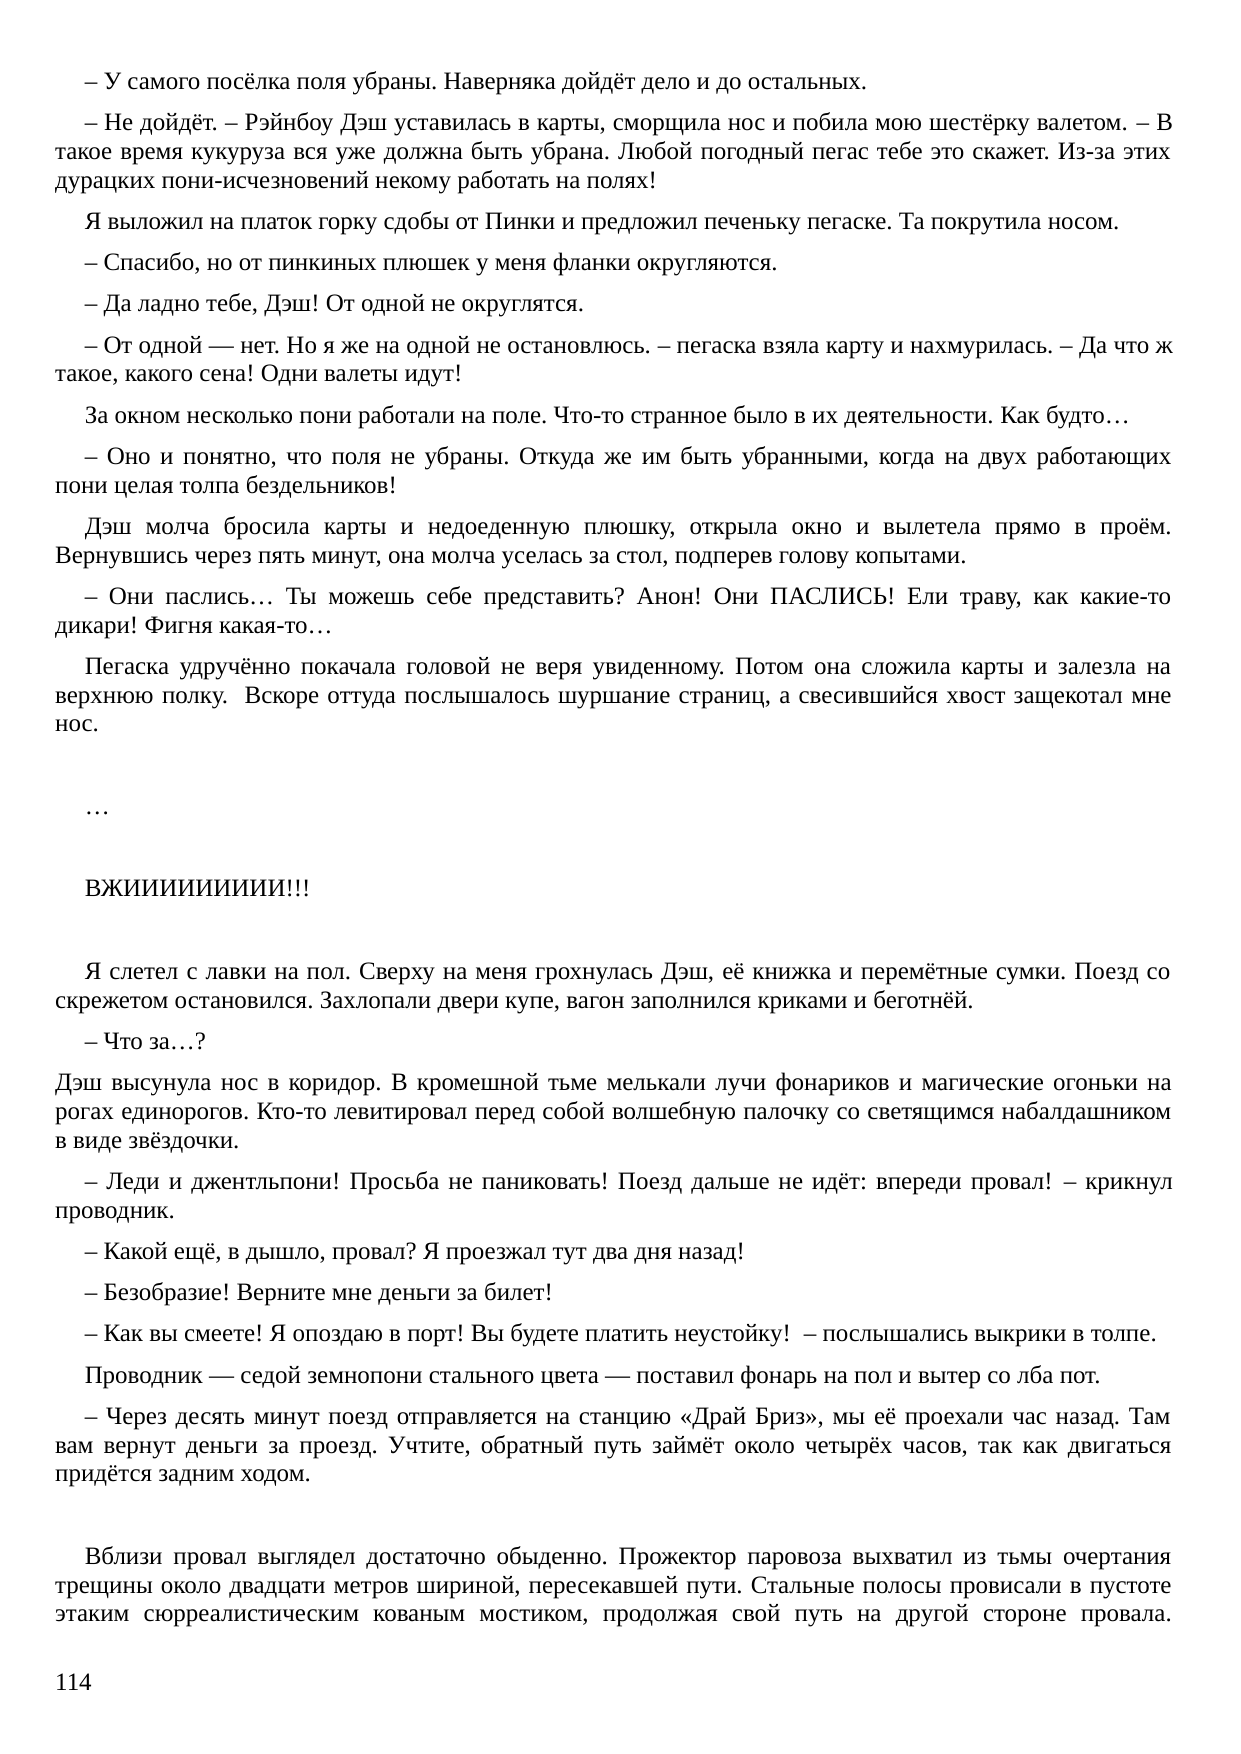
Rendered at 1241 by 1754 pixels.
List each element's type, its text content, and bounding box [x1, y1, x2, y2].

text ВЖИИИИИИИИИ!!! [55, 873, 1173, 902]
text – Через десять минут поезд отправляется на станцию «Драй Бриз», мы её проехали час назад. Там вам вернут деньги за проезд. Учтите, обратный путь займёт около четырёх часов, так как двигаться придётся задним ходом. [55, 1401, 1173, 1487]
text Вблизи провал выглядел достаточно обыденно. Прожектор паровоза выхватил из тьмы очертания трещины около двадцати метров шириной, пересекавшей пути. Стальные полосы провисали в пустоте этаким сюрреалистическим кованым мостиком, продолжая свой путь на другой стороне провала. [55, 1541, 1173, 1627]
text – Как вы смеете! Я опоздаю в порт! Вы будете платить неустойку! – послышались выкрики в толпе. [55, 1318, 1173, 1347]
text Проводник — седой земнопони стального цвета — поставил фонарь на пол и вытер со лба пот. [55, 1360, 1173, 1388]
text – Не дойдёт. – Рэйнбоу Дэш уставилась в карты, сморщила нос и побила мою шестёрку валетом. – В такое время кукуруза вся уже должна быть убрана. Любой погодный пегас тебе это скажет. Из-за этих дурацких пони-исчезновений некому работать на полях! [55, 107, 1173, 193]
text Пегаска удручённо покачала головой не веря увиденному. Потом она сложила карты и залезла на верхнюю полку. Вскоре оттуда послышалось шуршание страниц, а свесившийся хвост защекотал мне нос. [55, 651, 1173, 737]
text – Оно и понятно, что поля не убраны. Откуда же им быть убранными, когда на двух работающих пони целая толпа бездельников! [55, 441, 1173, 498]
text Я слетел с лавки на пол. Сверху на меня грохнулась Дэш, её книжка и перемётные сумки. Поезд со скрежетом остановился. Захлопали двери купе, вагон заполнился криками и беготнёй. [55, 956, 1173, 1013]
text – От одной — нет. Но я же на одной не остановлюсь. – пегаска взяла карту и нахмурилась. – Да что ж такое, какого сена! Одни валеты идут! [55, 330, 1173, 387]
text За окном несколько пони работали на поле. Что-то странное было в их деятельности. Как будто… [55, 400, 1173, 428]
text Дэш высунула нос в коридор. В кромешной тьме мелькали лучи фонариков и магические огоньки на рогах единорогов. Кто-то левитировал перед собой волшебную палочку со светящимся набалдашником в виде звёздочки. [55, 1067, 1173, 1153]
text – Спасибо, но от пинкиных плюшек у меня фланки округляются. [55, 247, 1173, 276]
text – Да ладно тебе, Дэш! От одной не округлятся. [55, 288, 1173, 317]
text – Они паслись… Ты можешь себе представить? Анон! Они ПАСЛИСЬ! Ели траву, как какие-то дикари! Фигня какая-то… [55, 581, 1173, 638]
text – Какой ещё, в дышло, провал? Я проезжал тут два дня назад! [55, 1236, 1173, 1265]
text – У самого посёлка поля убраны. Наверняка дойдёт дело и до остальных. [55, 66, 1173, 95]
text – Что за…? [55, 1026, 1173, 1055]
text … [55, 791, 1173, 820]
text Я выложил на платок горку сдобы от Пинки и предложил печеньку пегаске. Та покрутила носом. [55, 206, 1173, 235]
text – Леди и джентльпони! Просьба не паниковать! Поезд дальше не идёт: впереди провал! – крикнул проводник. [55, 1166, 1173, 1223]
text – Безобразие! Верните мне деньги за билет! [55, 1277, 1173, 1306]
text Дэш молча бросила карты и недоеденную плюшку, открыла окно и вылетела прямо в проём. Вернувшись через пять минут, она молча уселась за стол, подперев голову копытами. [55, 511, 1173, 568]
